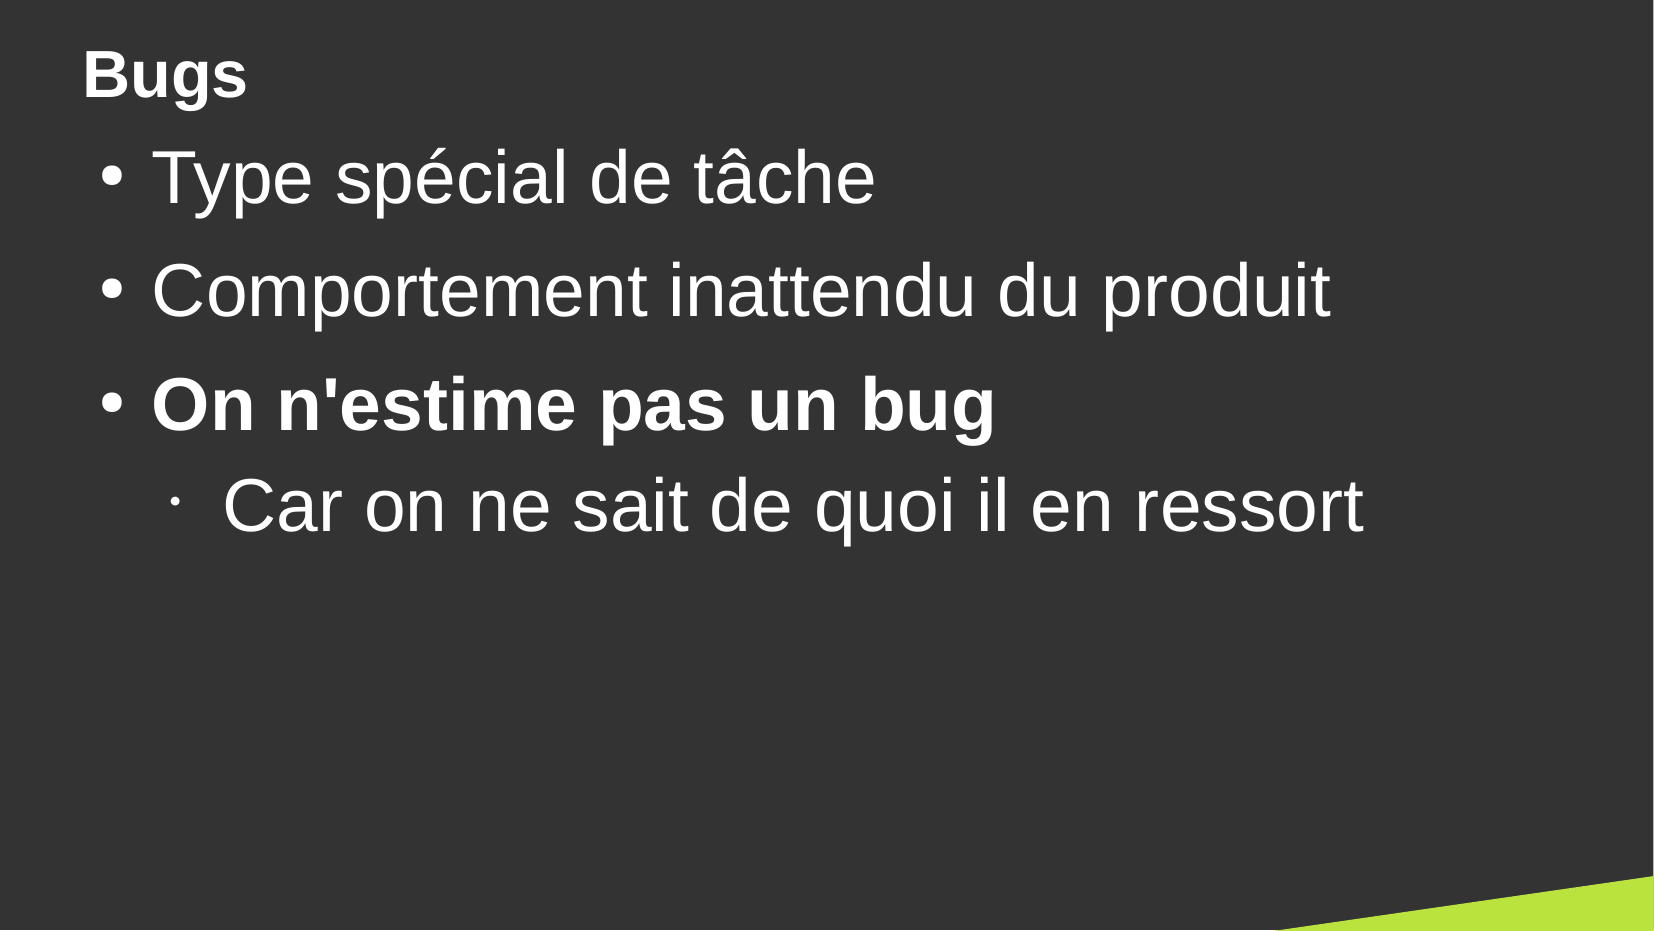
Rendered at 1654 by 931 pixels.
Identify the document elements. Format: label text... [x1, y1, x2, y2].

text_box [1273, 876, 1654, 931]
title Bugs [82, 37, 1571, 122]
list Type spécial de tâche Comportement inattendu du produit On n'estime pas un bug Car on ne sait de quoi il en ressort [80, 135, 1620, 697]
